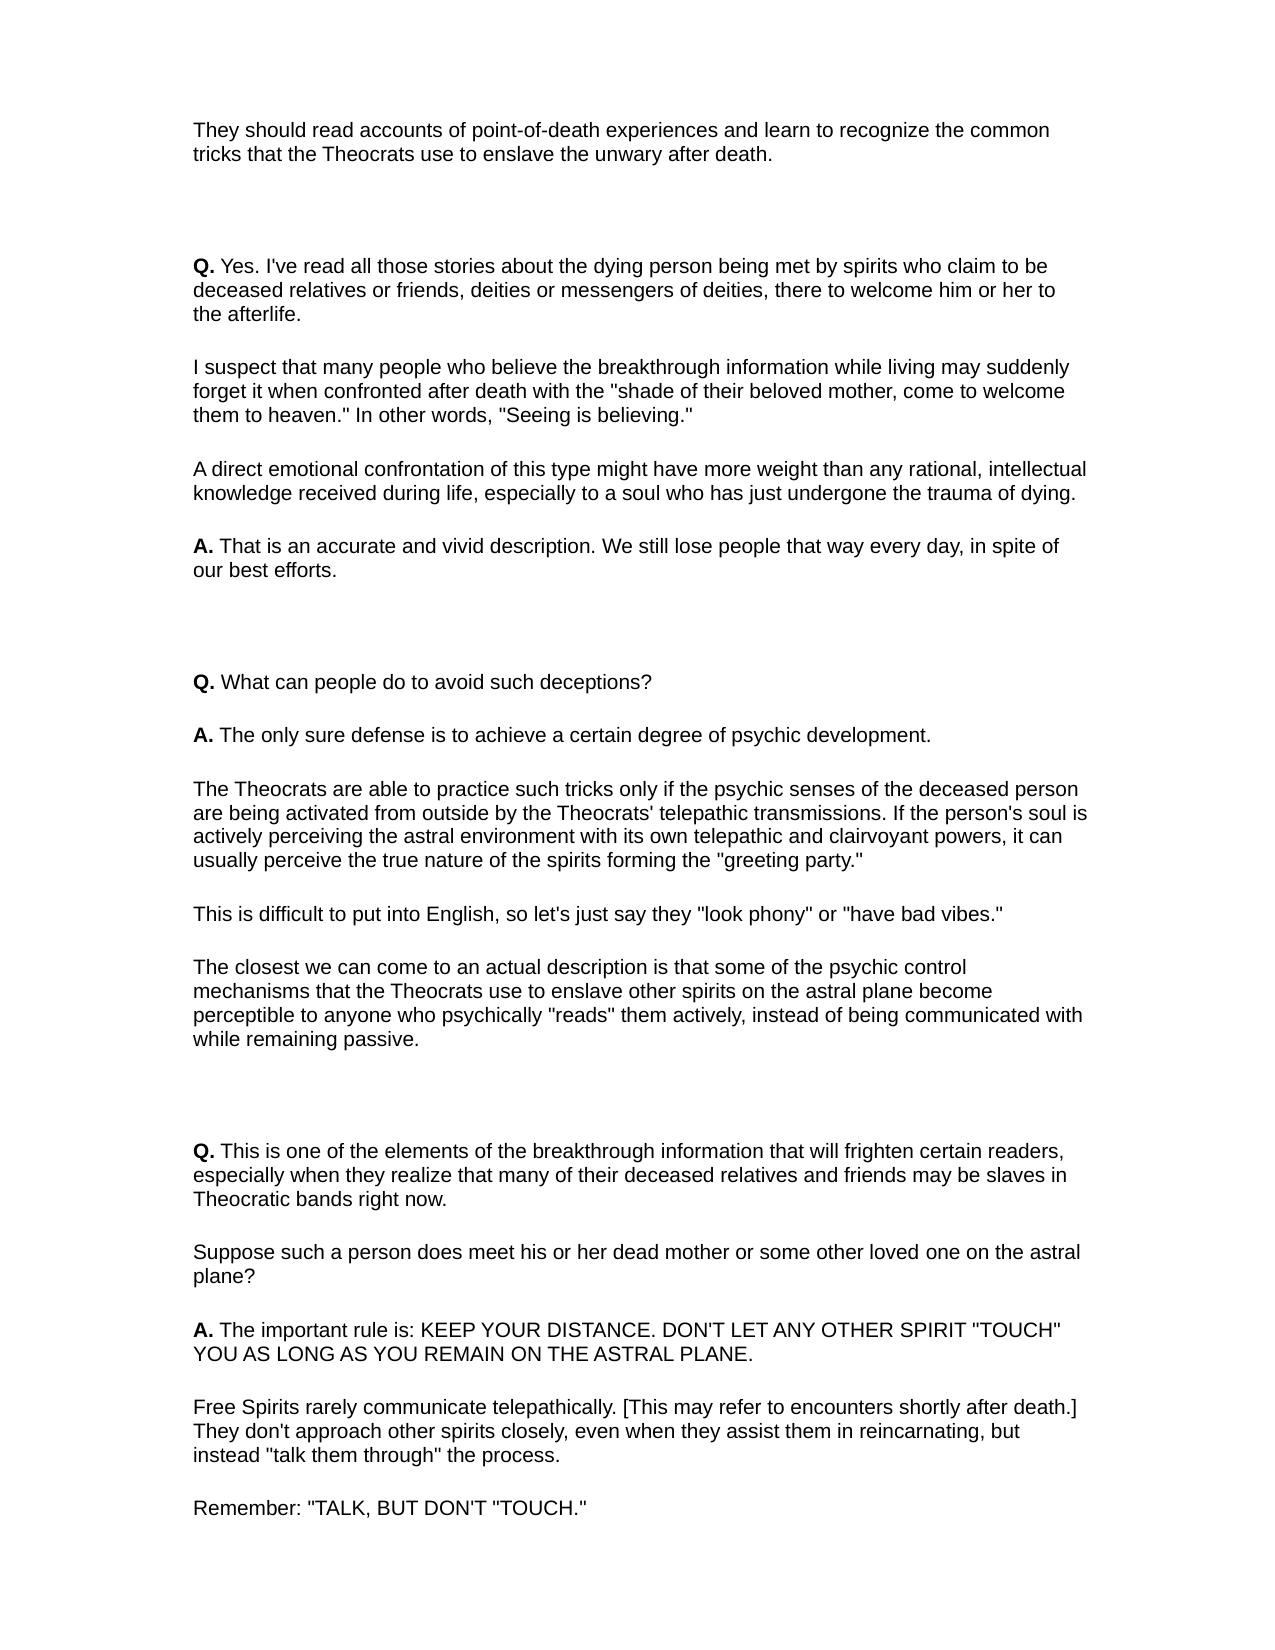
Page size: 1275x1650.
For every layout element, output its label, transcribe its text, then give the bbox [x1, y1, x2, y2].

text The closest we can come to an actual description is that some of the psychic control mechanisms that the Theocrats use to enslave other spirits on the astral plane become perceptible to anyone who psychically "reads" them actively, instead of being communicated with while remaining passive. [193, 955, 1088, 1051]
text I suspect that many people who believe the breakthrough information while living may suddenly forget it when confronted after death with the "shade of their beloved mother, come to welcome them to heaven." In other words, "Seeing is believing." [193, 355, 1088, 427]
text Q. What can people do to avoid such deceptions? [193, 669, 1088, 693]
text Q. Yes. I've read all those stories about the dying person being met by spirits who claim to be deceased relatives or friends, deities or messengers of deities, there to welcome him or her to the afterlife. [193, 254, 1088, 326]
text Q. This is one of the elements of the breakthrough information that will frighten certain readers, especially when they realize that many of their deceased relatives and friends may be slaves in Theocratic bands right now. [193, 1139, 1088, 1211]
text The Theocrats are able to practice such tricks only if the psychic senses of the deceased person are being activated from outside by the Theocrats' telepathic transmissions. If the person's soul is actively perceiving the astral environment with its own telepathic and clairvoyant powers, it can usually perceive the true nature of the spirits forming the "greeting party." [193, 776, 1088, 872]
text Remember: "TALK, BUT DON'T "TOUCH." [193, 1496, 1088, 1520]
text A direct emotional confrontation of this type might have more weight than any rational, intellectual knowledge received during life, especially to a soul who has just undergone the trauma of dying. [193, 456, 1088, 504]
text This is difficult to put into English, so let's just say they "look phony" or "have bad vibes." [193, 902, 1088, 926]
text A. The only sure defense is to achieve a certain degree of psychic development. [193, 723, 1088, 747]
text Free Spirits rarely communicate telepathically. [This may refer to encounters shortly after death.] They don't approach other spirits closely, even when they assist them in reincarnating, but instead "talk them through" the process. [193, 1395, 1088, 1467]
text Suppose such a person does meet his or her dead mother or some other loved­ one on the astral plane? [193, 1240, 1088, 1288]
text They should read accounts of point-of-death experiences and learn to recognize the common tricks that the Theocrats use to enslave the unwary after death. [193, 118, 1088, 166]
text A. That is an accurate and vivid description. We still lose people that way every day, in spite of our best efforts. [193, 534, 1088, 582]
text A. The important rule is: KEEP YOUR DISTANCE. DON'T LET ANY OTHER SPIRIT "TOUCH" YOU AS LONG AS YOU REMAIN ON THE ASTRAL PLANE. [193, 1317, 1088, 1365]
